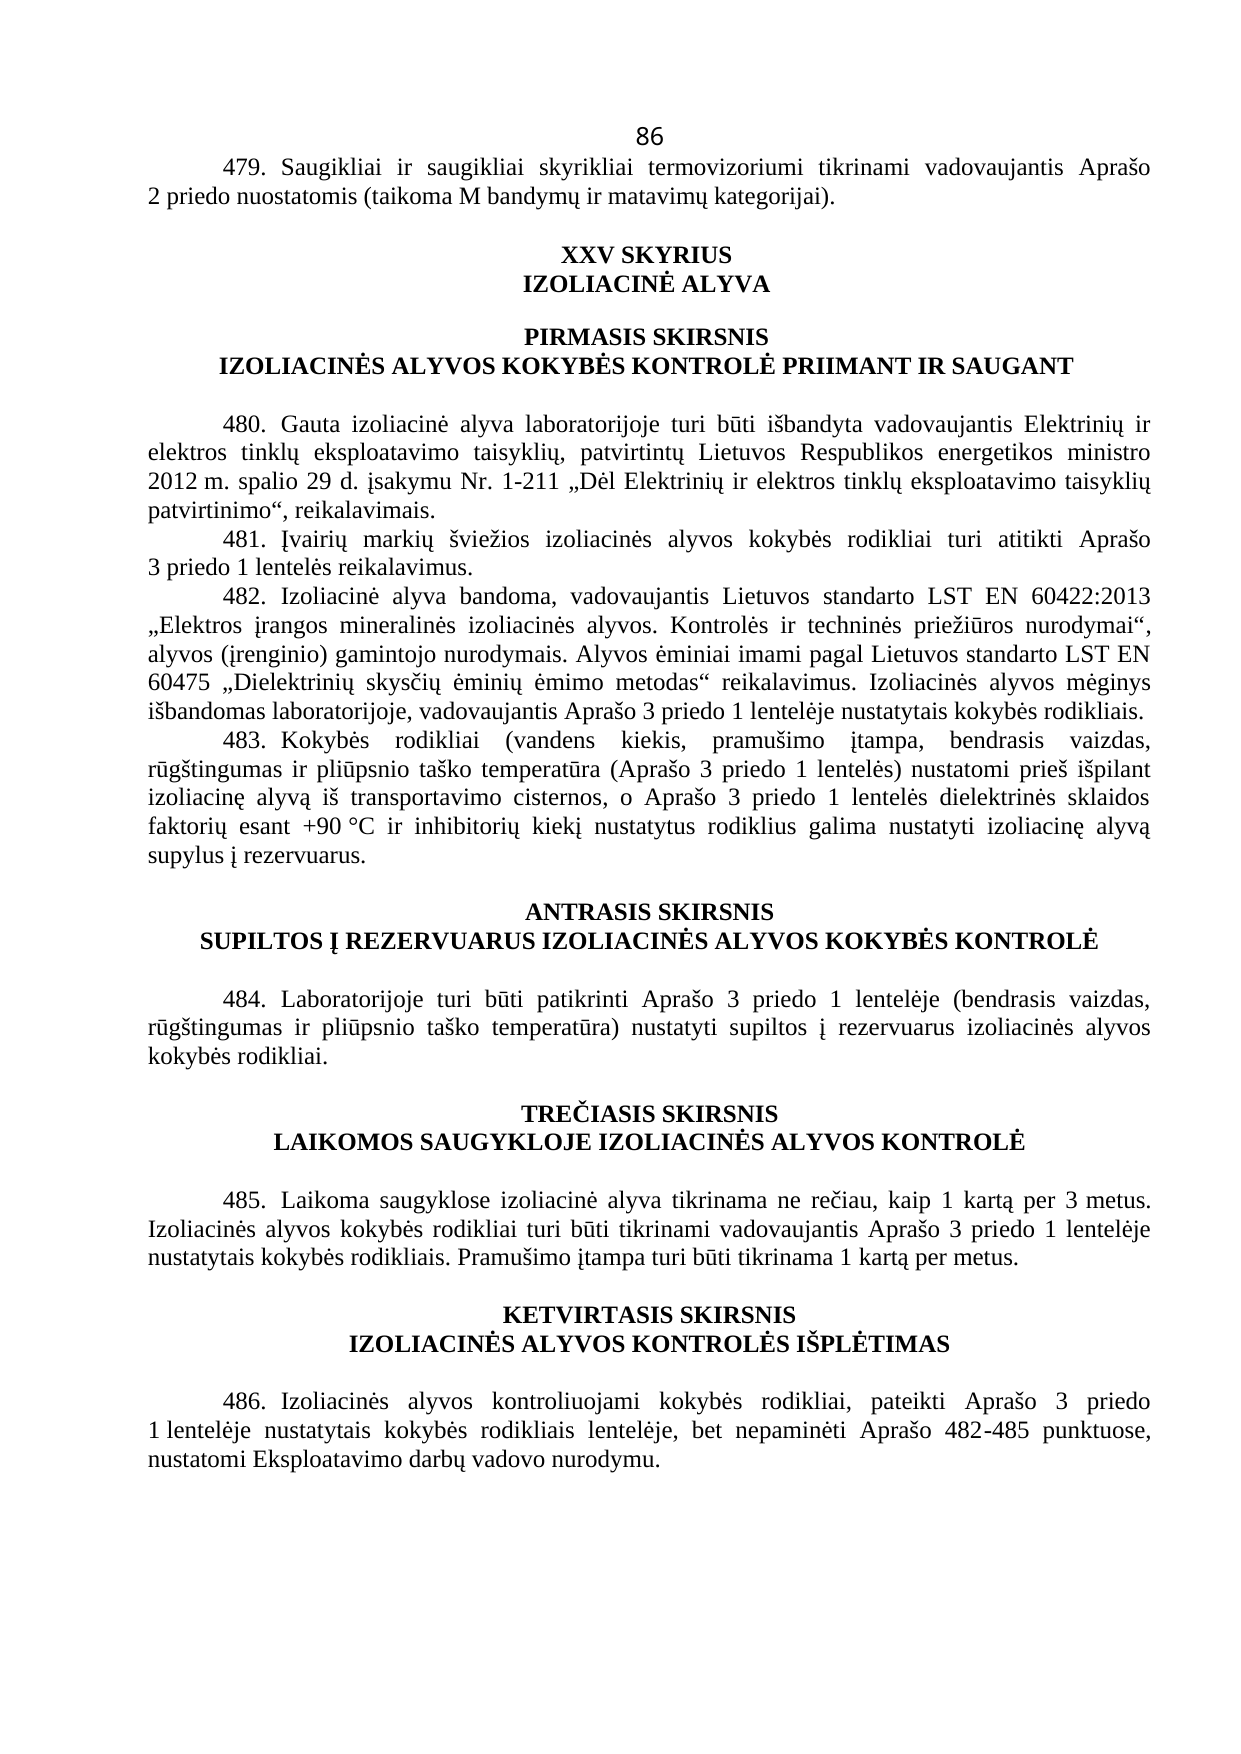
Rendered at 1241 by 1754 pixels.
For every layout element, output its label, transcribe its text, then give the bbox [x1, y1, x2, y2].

text IZOLIACINĖ ALYVA [148, 269, 1152, 298]
subtitle KETVIRTASIS SKIRSNIS [148, 1300, 1152, 1329]
subtitle ANTRASIS SKIRSNIS [148, 897, 1152, 926]
text 480. Gauta izoliacinė alyva laboratorijoje turi būti išbandyta vadovaujantis Elektrinių ir elektros tinklų eksploatavimo taisyklių, patvirtintų Lietuvos Respublikos energetikos ministro 2012 m. spalio 29 d. įsakymu Nr. 1-211 „Dėl Elektrinių ir elektros tinklų eksploatavimo taisyklių patvirtinimo“, reikalavimais. [148, 409, 1152, 524]
subtitle IZOLIACINĖS ALYVOS KONTROLĖS IŠPLĖTIMAS [148, 1329, 1152, 1357]
text 481. Įvairių markių šviežios izoliacinės alyvos kokybės rodikliai turi atitikti Aprašo 3 priedo 1 lentelės reikalavimus. [148, 524, 1152, 581]
text 484. Laboratorijoje turi būti patikrinti Aprašo 3 priedo 1 lentelėje (bendrasis vaizdas, rūgštingumas ir pliūpsnio taško temperatūra) nustatyti supiltos į rezervuarus izoliacinės alyvos kokybės rodikliai. [148, 984, 1152, 1070]
text 486. Izoliacinės alyvos kontroliuojami kokybės rodikliai, pateikti Aprašo 3 priedo 1 lentelėje nustatytais kokybės rodikliais lentelėje, bet nepaminėti Aprašo 482‑485 punktuose, nustatomi Eksploatavimo darbų vadovo nurodymu. [148, 1386, 1152, 1472]
text 483. Kokybės rodikliai (vandens kiekis, pramušimo įtampa, bendrasis vaizdas, rūgštingumas ir pliūpsnio taško temperatūra (Aprašo 3 priedo 1 lentelės) nustatomi prieš išpilant izoliacinę alyvą iš transportavimo cisternos, o Aprašo 3 priedo 1 lentelės dielektrinės sklaidos faktorių esant +90 °C ir inhibitorių kiekį nustatytus rodiklius galima nustatyti izoliacinę alyvą supylus į rezervuarus. [148, 725, 1152, 869]
text XXV SKYRIUS [148, 238, 1152, 269]
subtitle SUPILTOS Į REZERVUARUS IZOLIACINĖS ALYVOS KOKYBĖS KONTROLĖ [148, 926, 1152, 955]
subtitle TREČIASIS SKIRSNIS [148, 1099, 1152, 1127]
subtitle IZOLIACINĖS ALYVOS KOKYBĖS KONTROLĖ PRIIMANT IR SAUGANT [148, 351, 1152, 380]
text 485. Laikoma saugyklose izoliacinė alyva tikrinama ne rečiau, kaip 1 kartą per 3 metus. Izoliacinės alyvos kokybės rodikliai turi būti tikrinami vadovaujantis Aprašo 3 priedo 1 lentelėje nustatytais kokybės rodikliais. Pramušimo įtampa turi būti tikrinama 1 kartą per metus. [148, 1185, 1152, 1271]
text 479. Saugikliai ir saugikliai skyrikliai termovizoriumi tikrinami vadovaujantis Aprašo 2 priedo nuostatomis (taikoma M bandymų ir matavimų kategorijai). [148, 152, 1152, 210]
subtitle LAIKOMOS SAUGYKLOJE IZOLIACINĖS ALYVOS KONTROLĖ [148, 1127, 1152, 1156]
text 482. Izoliacinė alyva bandoma, vadovaujantis Lietuvos standarto LST EN 60422:2013 „Elektros įrangos mineralinės izoliacinės alyvos. Kontrolės ir techninės priežiūros nurodymai“, alyvos (įrenginio) gamintojo nurodymais. Alyvos ėminiai imami pagal Lietuvos standarto LST EN 60475 „Dielektrinių skysčių ėminių ėmimo metodas“ reikalavimus. Izoliacinės alyvos mėginys išbandomas laboratorijoje, vadovaujantis Aprašo 3 priedo 1 lentelėje nustatytais kokybės rodikliais. [148, 581, 1152, 725]
subtitle PIRMASIS SKIRSNIS [148, 322, 1152, 351]
